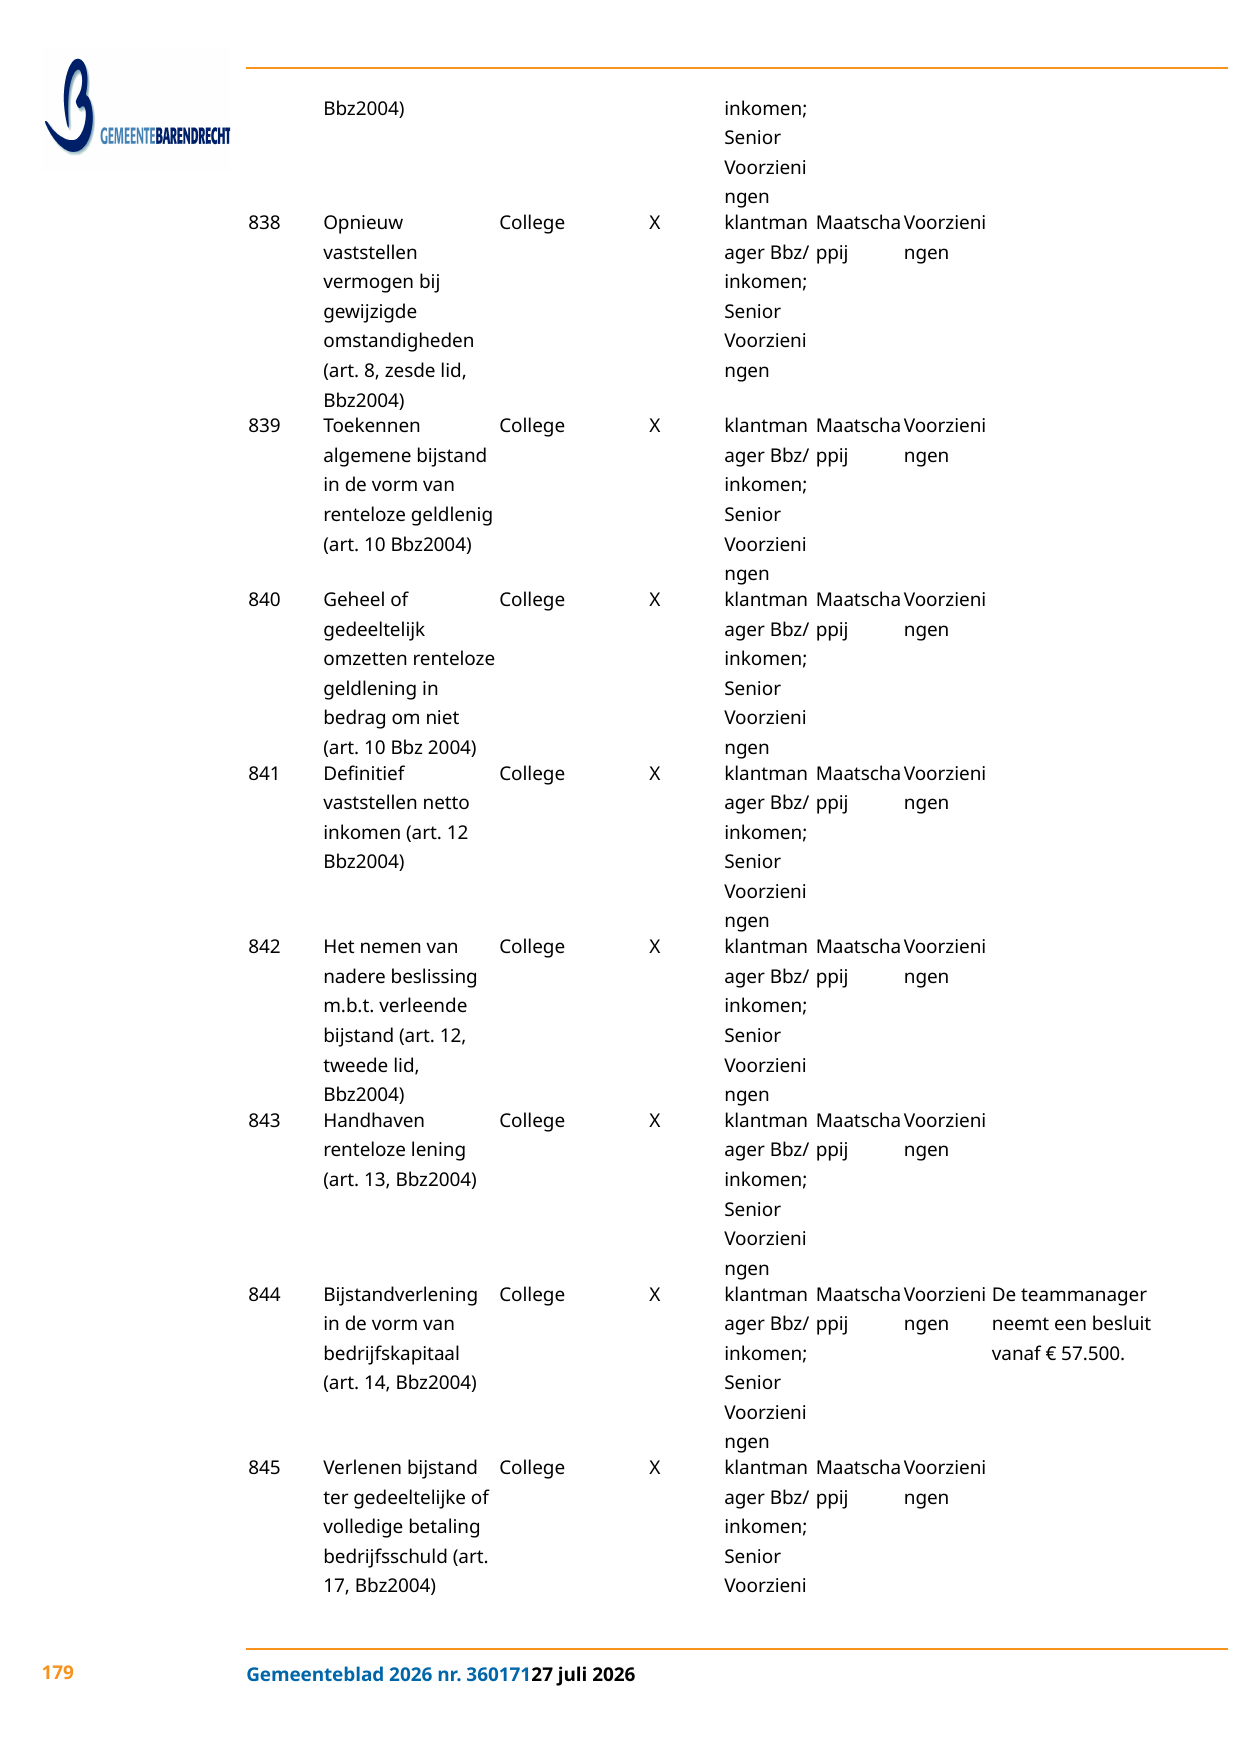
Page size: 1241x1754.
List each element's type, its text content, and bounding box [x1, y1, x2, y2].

table_cell [574, 760, 649, 933]
table_cell College [499, 586, 574, 760]
table_cell [574, 1281, 649, 1454]
table_cell [574, 1454, 649, 1598]
table_cell 845 [248, 1454, 323, 1598]
table_cell Voorzieningen [904, 760, 992, 933]
table_cell [574, 1107, 649, 1281]
table_cell X [649, 934, 724, 1107]
table_cell College [499, 934, 574, 1107]
table_cell Het nemen van nadere beslissing m.b.t. verleende bijstand (art. 12, tweede lid, Bbz2004) [323, 934, 499, 1107]
table_cell College [499, 760, 574, 933]
table_cell klantmanager Bbz/ inkomen; Senior Voorzieningen [724, 209, 816, 412]
table_cell [248, 95, 323, 209]
table_cell [816, 95, 904, 209]
table_cell Bbz2004) [323, 95, 499, 209]
table_cell klantmanager Bbz/ inkomen; Senior Voorzieni [724, 1454, 816, 1598]
picture [41, 47, 231, 172]
table_cell X [649, 586, 724, 760]
table_cell X [649, 209, 724, 412]
table_cell [574, 934, 649, 1107]
table_cell 838 [248, 209, 323, 412]
table_cell Geheel of gedeeltelijk omzetten renteloze geldlening in bedrag om niet (art. 10 Bbz 2004) [323, 586, 499, 760]
table_cell Voorzieningen [904, 1454, 992, 1598]
table_cell Toekennen algemene bijstand in de vorm van renteloze geldlenig (art. 10 Bbz2004) [323, 413, 499, 586]
table_cell College [499, 1281, 574, 1454]
table_cell 843 [248, 1107, 323, 1281]
table_cell klantmanager Bbz/ inkomen; Senior Voorzieningen [724, 1281, 816, 1454]
table_cell [992, 586, 1152, 760]
table_cell [574, 413, 649, 586]
table_cell X [649, 413, 724, 586]
table_cell klantmanager Bbz/ inkomen; Senior Voorzieningen [724, 760, 816, 933]
table_cell Voorzieningen [904, 934, 992, 1107]
table_cell klantmanager Bbz/ inkomen; Senior Voorzieningen [724, 934, 816, 1107]
table_cell 840 [248, 586, 323, 760]
table_cell [574, 209, 649, 412]
table_cell Bijstandverlening in de vorm van bedrijfskapitaal (art. 14, Bbz2004) [323, 1281, 499, 1454]
table_cell Maatschappij [816, 209, 904, 412]
table_cell [574, 95, 649, 209]
table_cell Voorzieningen [904, 413, 992, 586]
table_cell College [499, 209, 574, 412]
table_cell [904, 95, 992, 209]
table_cell [992, 934, 1152, 1107]
table_cell inkomen; Senior Voorzieningen [724, 95, 816, 209]
table_cell Maatschappij [816, 760, 904, 933]
table_cell X [649, 1107, 724, 1281]
table_cell Maatschappij [816, 586, 904, 760]
table_cell College [499, 413, 574, 586]
table_cell Maatschappij [816, 934, 904, 1107]
table_cell Definitief vaststellen netto inkomen (art. 12 Bbz2004) [323, 760, 499, 933]
table_cell 844 [248, 1281, 323, 1454]
table_cell Maatschappij [816, 413, 904, 586]
table_cell Voorzieningen [904, 1107, 992, 1281]
table_cell 842 [248, 934, 323, 1107]
table_cell Handhaven renteloze lening (art. 13, Bbz2004) [323, 1107, 499, 1281]
table_cell X [649, 1454, 724, 1598]
table_cell klantmanager Bbz/ inkomen; Senior Voorzieningen [724, 586, 816, 760]
table_cell Voorzieningen [904, 586, 992, 760]
table_cell College [499, 1107, 574, 1281]
table_cell Maatschappij [816, 1281, 904, 1454]
table_cell 839 [248, 413, 323, 586]
table_cell [499, 95, 574, 209]
table_cell klantmanager Bbz/ inkomen; Senior Voorzieningen [724, 413, 816, 586]
table_cell klantmanager Bbz/ inkomen; Senior Voorzieningen [724, 1107, 816, 1281]
table_cell Maatschappij [816, 1107, 904, 1281]
table_cell Voorzieningen [904, 1281, 992, 1454]
table_cell College [499, 1454, 574, 1598]
table_cell Verlenen bijstand ter gedeeltelijke of volledige betaling bedrijfsschuld (art. 17, Bbz2004) [323, 1454, 499, 1598]
table_cell X [649, 760, 724, 933]
table_cell [992, 413, 1152, 586]
table_cell [992, 760, 1152, 933]
table_cell X [649, 1281, 724, 1454]
table_cell [992, 1107, 1152, 1281]
table_cell Opnieuw vaststellen vermogen bij gewijzigde omstandigheden (art. 8, zesde lid, Bbz2004) [323, 209, 499, 412]
table_cell [649, 95, 724, 209]
table_cell [992, 209, 1152, 412]
table_cell [992, 1454, 1152, 1598]
table_cell Voorzieningen [904, 209, 992, 412]
table_cell 841 [248, 760, 323, 933]
table_cell De teammanager neemt een besluit vanaf € 57.500. [992, 1281, 1152, 1454]
table_cell [992, 95, 1152, 209]
table_cell [574, 586, 649, 760]
table_cell Maatschappij [816, 1454, 904, 1598]
